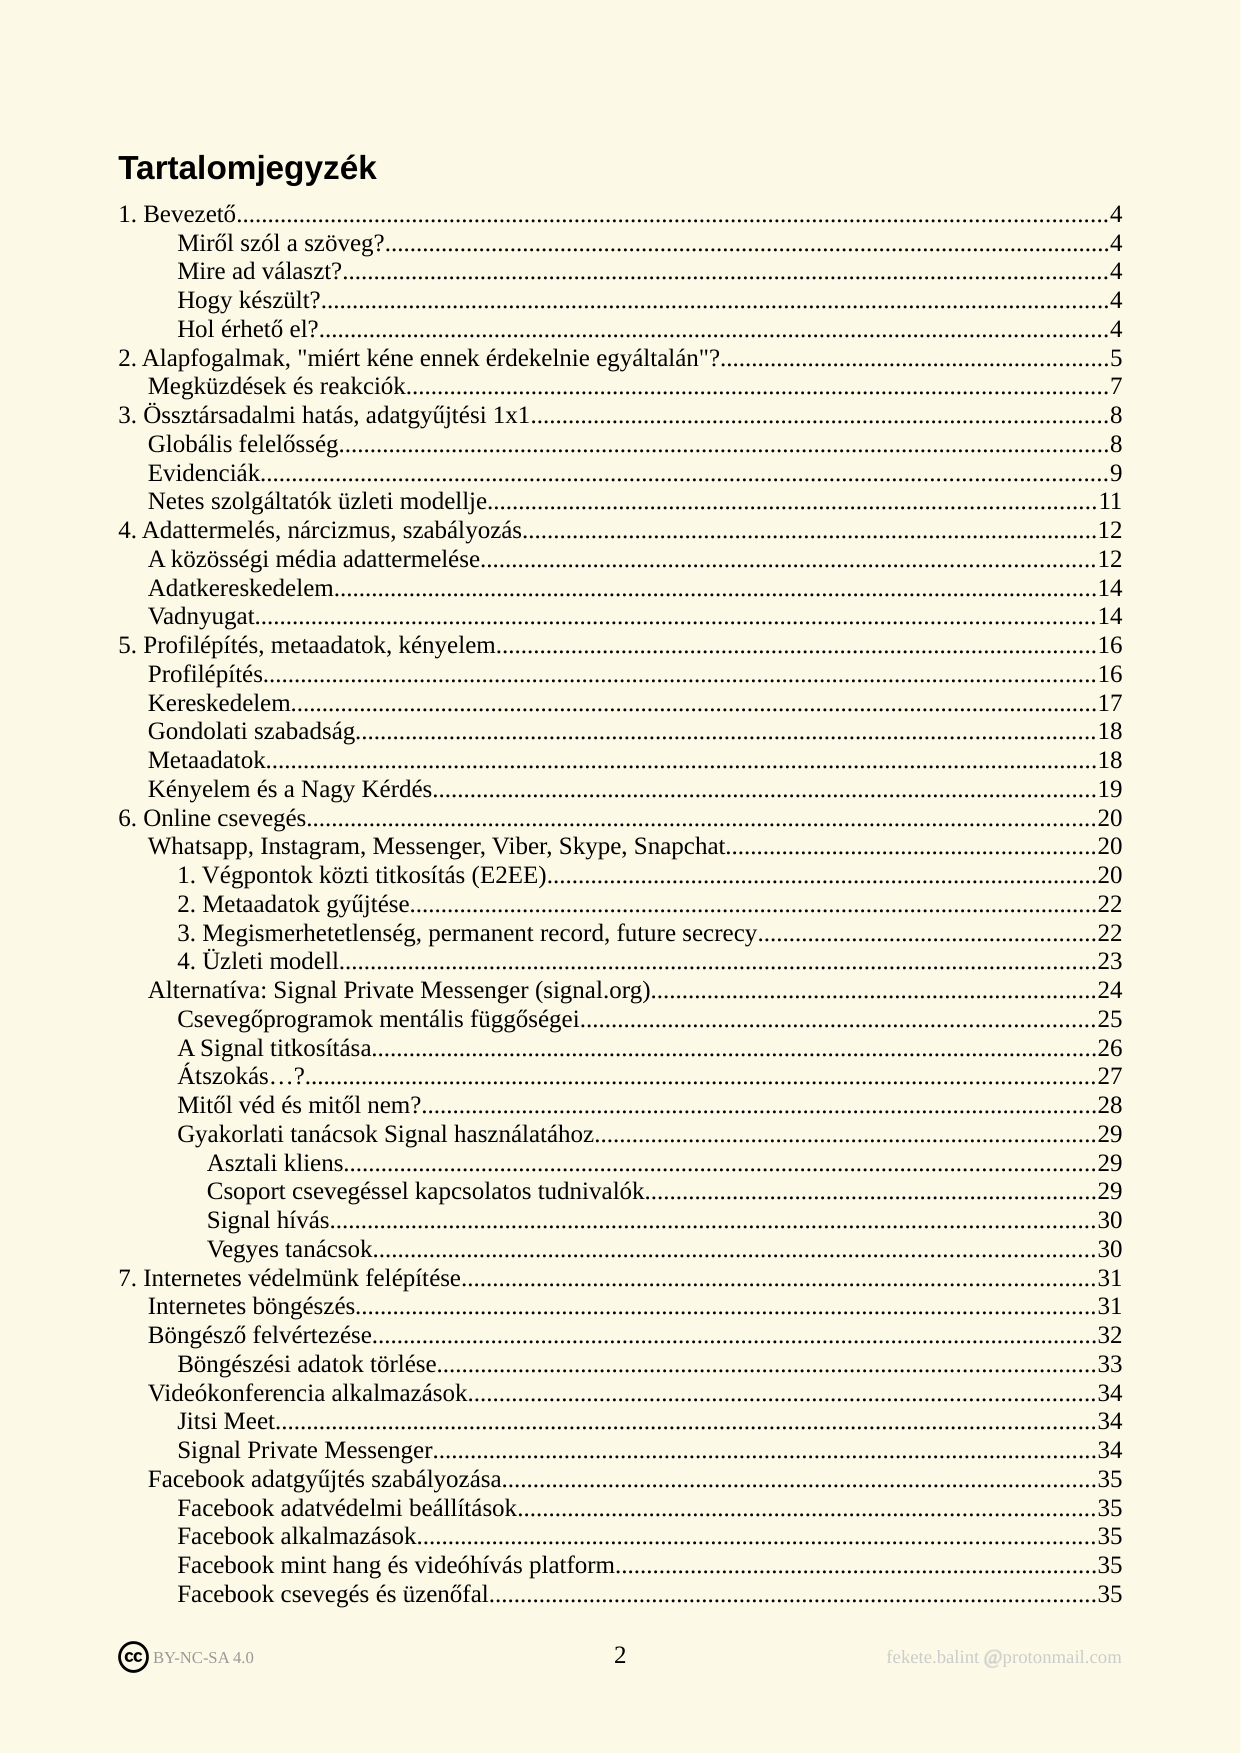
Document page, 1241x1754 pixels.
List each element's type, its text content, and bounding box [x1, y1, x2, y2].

text A közösségi média adattermelése 12 [148, 544, 1122, 573]
text 5. Profilépítés, metaadatok, kényelem 16 [118, 630, 1122, 659]
text Alternatíva: Signal Private Messenger (signal.org) 24 [148, 975, 1122, 1004]
text Adatkereskedelem 14 [148, 573, 1122, 601]
text Asztali kliens 29 [207, 1148, 1122, 1176]
text Internetes böngészés 31 [148, 1291, 1122, 1320]
text Miről szól a szöveg? 4 [177, 228, 1122, 256]
subtitle Tartalomjegyzék [118, 148, 1122, 186]
text 2. Alapfogalmak, "miért kéne ennek érdekelnie egyáltalán"? 5 [118, 343, 1122, 371]
text Facebook mint hang és videóhívás platform 35 [177, 1550, 1122, 1579]
text Facebook alkalmazások 35 [177, 1521, 1122, 1550]
text Kényelem és a Nagy Kérdés 19 [148, 774, 1122, 803]
text 7. Internetes védelmünk felépítése 31 [118, 1263, 1122, 1291]
text Signal hívás 30 [207, 1205, 1122, 1234]
text Hol érhető el? 4 [177, 314, 1122, 343]
text 3. Össztársadalmi hatás, adatgyűjtési 1x1 8 [118, 400, 1122, 429]
text Facebook csevegés és üzenőfal 35 [177, 1579, 1122, 1608]
text Böngésző felvértezése 32 [148, 1320, 1122, 1349]
text Csoport csevegéssel kapcsolatos tudnivalók 29 [207, 1176, 1122, 1205]
text Metaadatok 18 [148, 745, 1122, 774]
text Facebook adatgyűjtés szabályozása 35 [148, 1464, 1122, 1493]
text Netes szolgáltatók üzleti modellje 11 [148, 486, 1122, 515]
text Kereskedelem 17 [148, 688, 1122, 716]
text Vadnyugat 14 [148, 601, 1122, 630]
text Jitsi Meet 34 [177, 1406, 1122, 1435]
text Gyakorlati tanácsok Signal használatához 29 [177, 1119, 1122, 1148]
text Megküzdések és reakciók 7 [148, 371, 1122, 400]
text Videókonferencia alkalmazások 34 [148, 1378, 1122, 1406]
text Evidenciák 9 [148, 458, 1122, 486]
text 2. Metaadatok gyűjtése 22 [177, 889, 1122, 918]
text Hogy készült? 4 [177, 285, 1122, 314]
text Whatsapp, Instagram, Messenger, Viber, Skype, Snapchat 20 [148, 831, 1122, 860]
text Vegyes tanácsok 30 [207, 1234, 1122, 1263]
picture [118, 1641, 149, 1673]
text 3. Megismerhetetlenség, permanent record, future secrecy 22 [177, 918, 1122, 946]
text A Signal titkosítása 26 [177, 1033, 1122, 1061]
text 6. Online csevegés 20 [118, 803, 1122, 831]
text Mire ad választ? 4 [177, 256, 1122, 285]
text 4. Üzleti modell 23 [177, 946, 1122, 975]
text Átszokás…? 27 [177, 1061, 1122, 1090]
text Signal Private Messenger 34 [177, 1435, 1122, 1464]
text Facebook adatvédelmi beállítások 35 [177, 1493, 1122, 1521]
text Globális felelősség 8 [148, 429, 1122, 458]
text 4. Adattermelés, nárcizmus, szabályozás 12 [118, 515, 1122, 544]
picture [982, 1648, 1003, 1669]
text 1. Végpontok közti titkosítás (E2EE) 20 [177, 860, 1122, 889]
text Böngészési adatok törlése 33 [177, 1349, 1122, 1378]
text Mitől véd és mitől nem? 28 [177, 1090, 1122, 1119]
text Gondolati szabadság 18 [148, 716, 1122, 745]
text Profilépítés 16 [148, 659, 1122, 688]
text 1. Bevezető 4 [118, 199, 1122, 228]
text Csevegőprogramok mentális függőségei 25 [177, 1004, 1122, 1033]
